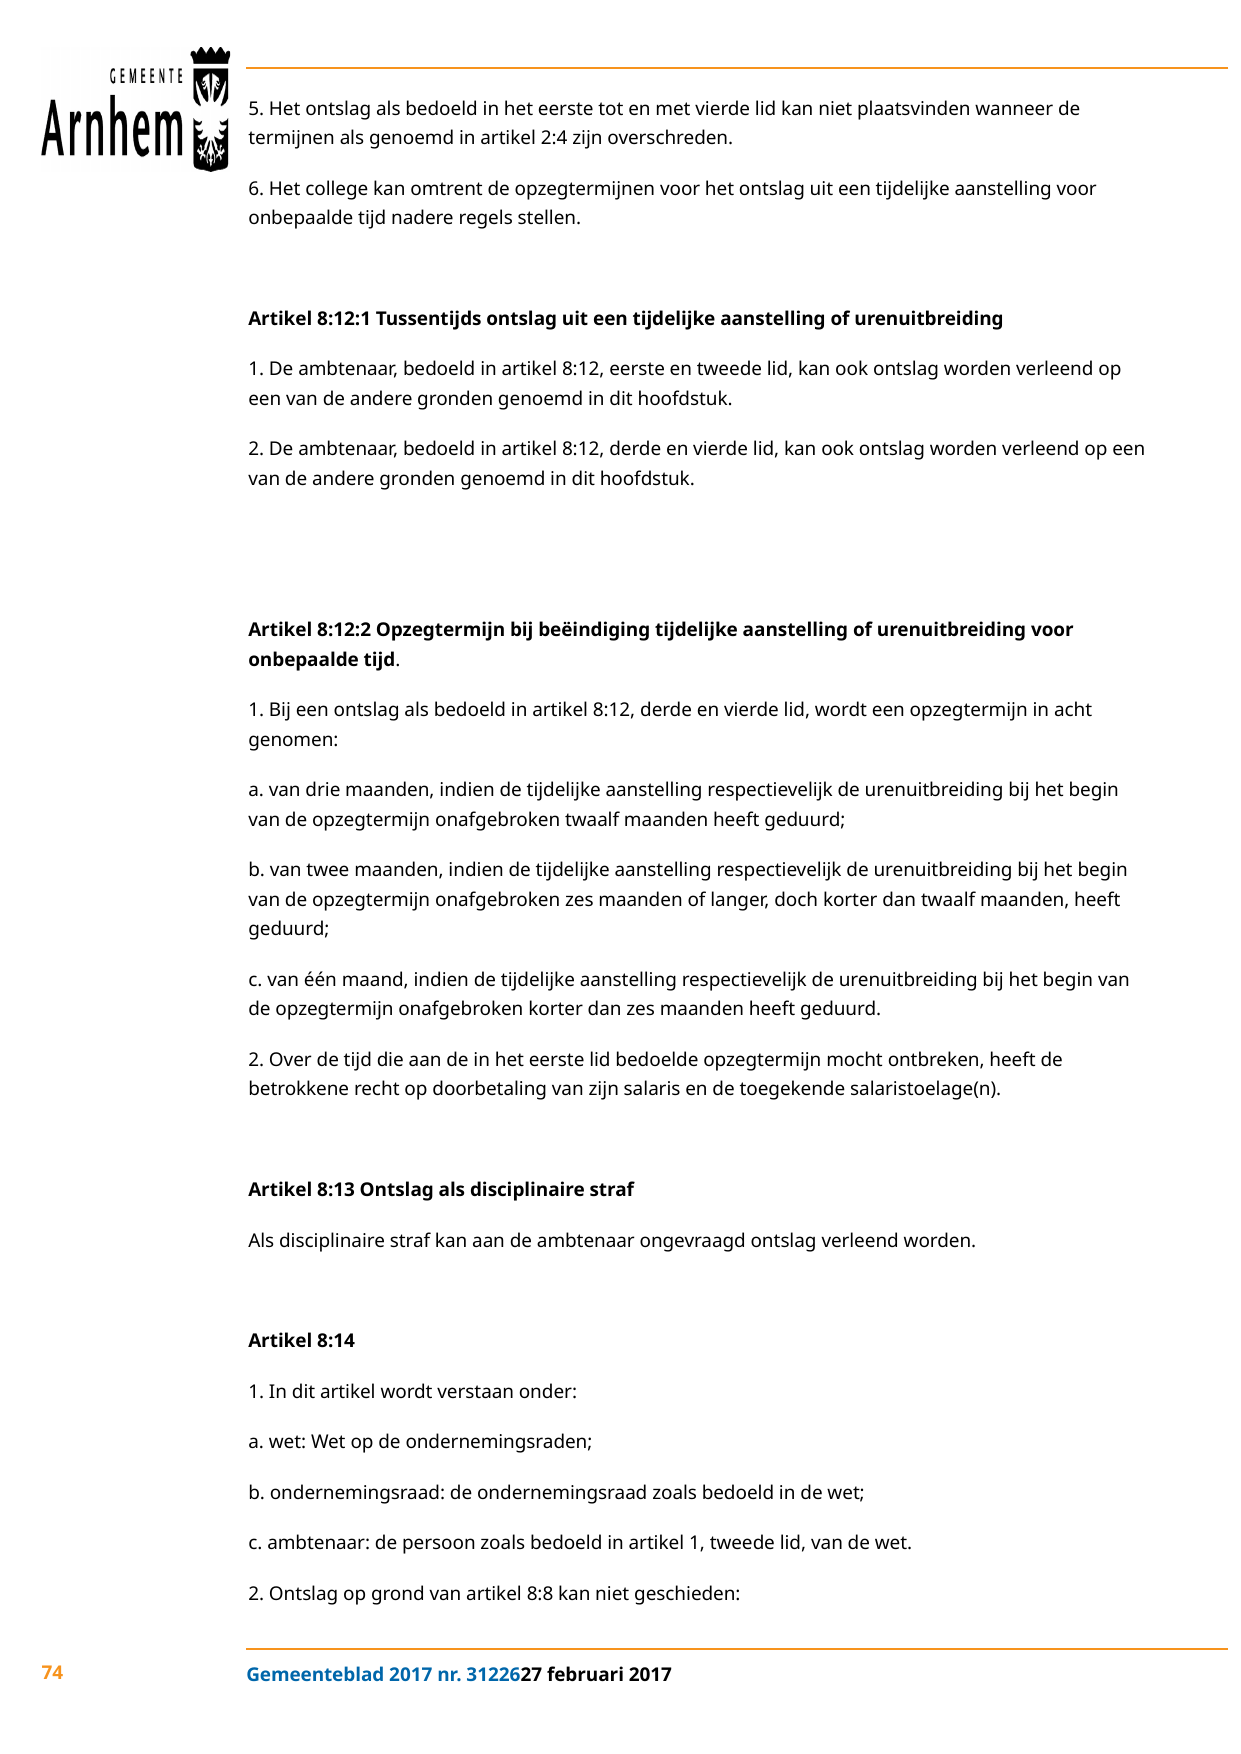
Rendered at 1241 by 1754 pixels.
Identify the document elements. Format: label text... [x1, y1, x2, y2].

text 1. In dit artikel wordt verstaan onder: [248, 1378, 1152, 1404]
text 2. Over de tijd die aan de in het eerste lid bedoelde opzegtermijn mocht ontbreken, heeft de betrokkene recht op doorbetaling van zijn salaris en de toegekende salaristoelage(n). [248, 1046, 1152, 1101]
text a. van drie maanden, indien de tijdelijke aanstelling respectievelijk de urenuitbreiding bij het begin van de opzegtermijn onafgebroken twaalf maanden heeft geduurd; [248, 776, 1152, 832]
text 1. Bij een ontslag als bedoeld in artikel 8:12, derde en vierde lid, wordt een opzegtermijn in acht genomen: [248, 696, 1152, 752]
text Artikel 8:12:2 Opzegtermijn bij beëindiging tijdelijke aanstelling of urenuitbreiding voor onbepaalde tijd. [248, 616, 1152, 672]
text a. wet: Wet op de ondernemingsraden; [248, 1428, 1152, 1454]
picture [41, 47, 231, 172]
text c. ambtenaar: de persoon zoals bedoeld in artikel 1, tweede lid, van de wet. [248, 1529, 1152, 1555]
text Artikel 8:12:1 Tussentijds ontslag uit een tijdelijke aanstelling of urenuitbreiding [248, 305, 1152, 331]
text 6. Het college kan omtrent de opzegtermijnen voor het ontslag uit een tijdelijke aanstelling voor onbepaalde tijd nadere regels stellen. [248, 175, 1152, 230]
text Artikel 8:14 [248, 1328, 1152, 1353]
text 2. De ambtenaar, bedoeld in artikel 8:12, derde en vierde lid, kan ook ontslag worden verleend op een van de andere gronden genoemd in dit hoofdstuk. [248, 436, 1152, 491]
text 1. De ambtenaar, bedoeld in artikel 8:12, eerste en tweede lid, kan ook ontslag worden verleend op een van de andere gronden genoemd in dit hoofdstuk. [248, 356, 1152, 411]
text 2. Ontslag op grond van artikel 8:8 kan niet geschieden: [248, 1580, 1152, 1606]
text b. ondernemingsraad: de ondernemingsraad zoals bedoeld in de wet; [248, 1479, 1152, 1505]
text Artikel 8:13 Ontslag als disciplinaire straf [248, 1176, 1152, 1202]
text Als disciplinaire straf kan aan de ambtenaar ongevraagd ontslag verleend worden. [248, 1227, 1152, 1253]
text c. van één maand, indien de tijdelijke aanstelling respectievelijk de urenuitbreiding bij het begin van de opzegtermijn onafgebroken korter dan zes maanden heeft geduurd. [248, 966, 1152, 1021]
text 5. Het ontslag als bedoeld in het eerste tot en met vierde lid kan niet plaatsvinden wanneer de termijnen als genoemd in artikel 2:4 zijn overschreden. [248, 95, 1152, 150]
text b. van twee maanden, indien de tijdelijke aanstelling respectievelijk de urenuitbreiding bij het begin van de opzegtermijn onafgebroken zes maanden of langer, doch korter dan twaalf maanden, heeft geduurd; [248, 856, 1152, 941]
